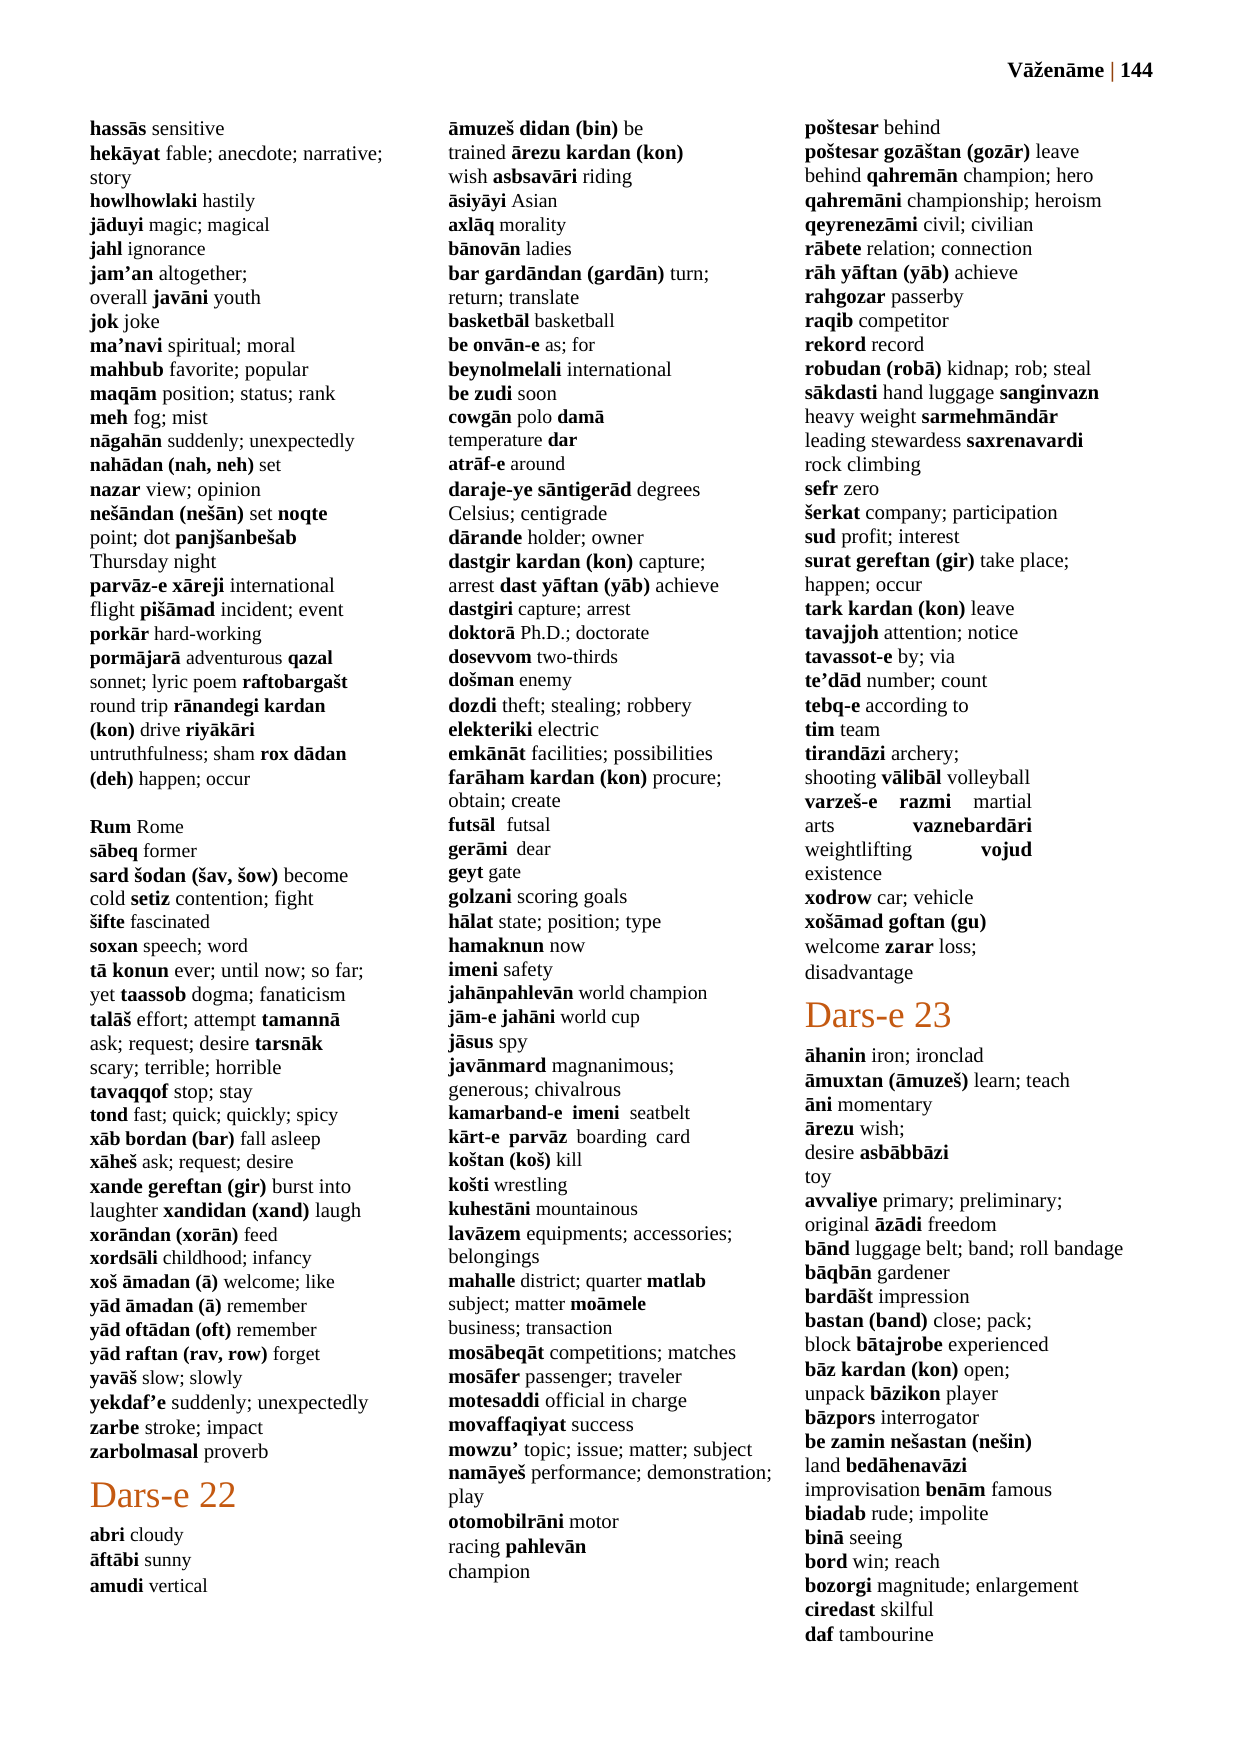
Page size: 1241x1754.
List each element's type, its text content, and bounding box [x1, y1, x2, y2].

text surat gereftan (gir) take place; happen; occur [804, 548, 1140, 596]
text rābete relation; connection rāh yāftan (yāb) achieve rahgozar passerby [804, 236, 1038, 308]
text Dars‐e 22 [89, 1472, 423, 1516]
text imeni safety [448, 957, 782, 981]
text āhanin iron; ironclad [804, 1043, 1153, 1067]
text lavāzem equipments; accessories; belongings [448, 1220, 736, 1268]
text tark kardan (kon) leave tavajjoh attention; notice tavassot‐e by; via [804, 596, 1023, 668]
text dārande holder; owner [448, 524, 782, 549]
text biadab rude; impolite binā seeing [804, 1501, 990, 1549]
text javānmard magnanimous; generous; chivalrous [448, 1053, 759, 1101]
text qahremāni championship; heroism qeyrenezāmi civil; civilian [804, 187, 1103, 236]
text jahānpahlevān world champion jām‐e jahāni world cup [448, 981, 717, 1027]
text emkānāt facilities; possibilities farāham kardan (kon) procure; obtain; create [448, 741, 777, 812]
text golzani scoring goals hālat state; position; type hamaknun now [448, 884, 665, 957]
text tirandāzi archery; shooting vālibāl volleyball [804, 741, 1034, 789]
text te’dād number; count tebq‐e according to tim team [804, 668, 992, 741]
text xorāndan (xorān) feed xordsāli childhood; infancy xoš āmadan (ā) welcome; like yād āmadan (ā) remember yād oftādan (oft) remember yād raftan (rav, row) forget yavāš slow; slowly [89, 1222, 342, 1388]
text xande gereftan (gir) burst into laughter xandidan (xand) laugh [89, 1174, 423, 1222]
text ma’navi spiritual; moral mahbub favorite; popular maqām position; status; rank meh fog; mist [89, 333, 338, 429]
text bardāšt impression [804, 1284, 1153, 1308]
text varzeš‐e razmi martial arts vaznebardāri weightlifting vojud existence [804, 789, 1032, 884]
text abri cloudy āftābi sunny amudi vertical [89, 1523, 211, 1597]
text poštesar gozāštan (gozār) leave behind qahremān champion; hero [804, 139, 1140, 187]
text jāsus spy [448, 1028, 782, 1053]
text poštesar behind [804, 115, 1153, 139]
text xodrow car; vehicle [804, 885, 1153, 909]
text dastgiri capture; arrest doktorā Ph.D.; doctorate dosevvom two‐thirds došman enemy [448, 597, 659, 691]
text Vāženāme | 144 [804, 57, 1153, 82]
text robudan (robā) kidnap; rob; steal sākdasti hand luggage sanginvazn heavy weight sarmehmāndār leading stewardess saxrenavardi rock climbing [804, 356, 1105, 476]
text nazar view; opinion nešāndan (nešān) set noqte point; dot panjšanbešab Thursday night [89, 477, 340, 573]
text beynolmelali international be zudi soon [448, 357, 673, 404]
text be zamin nešastan (nešin) land bedāhenavāzi improvisation benām famous [804, 1429, 1071, 1501]
text cowgān polo damā temperature dar atrāf‐e around [448, 404, 609, 475]
text sefr zero [804, 476, 1153, 500]
text šerkat company; participation sud profit; interest [804, 500, 1061, 548]
text bānd luggage belt; band; roll bandage bāqbān gardener [804, 1236, 1126, 1284]
text xošāmad goftan (gu) welcome zarar loss; disadvantage [804, 909, 1065, 984]
text jok joke [89, 309, 423, 333]
text bord win; reach [804, 1549, 1153, 1573]
text mahalle district; quarter matlab subject; matter moāmele business; transaction [448, 1268, 713, 1339]
text košti wrestling kuhestāni mountainous [448, 1173, 648, 1219]
text nāgahān suddenly; unexpectedly nahādan (nah, neh) set [89, 429, 369, 476]
text basketbāl basketball be onvān‐e as; for [448, 309, 623, 355]
text talāš effort; attempt tamannā ask; request; desire tarsnāk scary; terrible; horrible tavaqqof stop; stay [89, 1006, 352, 1103]
text šifte fascinated soxan speech; word [89, 911, 258, 957]
text āmuzeš didan (bin) be trained ārezu kardan (kon) wish asbsavāri riding [448, 116, 704, 188]
text bāz kardan (kon) open; unpack bāzikon player [804, 1356, 1069, 1404]
text bar gardāndan (gardān) turn; return; translate [448, 261, 763, 309]
text kamarband‐e imeni seatbelt kārt‐e parvāz boarding card koštan (koš) kill [448, 1101, 690, 1171]
text mosābeqāt competitions; matches mosāfer passenger; traveler motesaddi official in charge movaffaqiyat success [448, 1340, 742, 1436]
text mowzu’ topic; issue; matter; subject namāyeš performance; demonstration; play [448, 1436, 782, 1508]
text yekdaf’e suddenly; unexpectedly zarbe stroke; impact zarbolmasal proverb [89, 1390, 369, 1463]
text bozorgi magnitude; enlargement ciredast skilful [804, 1573, 1084, 1621]
text āni momentary ārezu wish; desire asbābbāzi toy [804, 1092, 959, 1188]
text dastgir kardan (kon) capture; arrest dast yāftan (yāb) achieve [448, 549, 752, 597]
text tā konun ever; until now; so far; yet taassob dogma; fanaticism [89, 958, 394, 1006]
text raqib competitor rekord record [804, 308, 951, 356]
text hekāyat fable; anecdote; narrative; story [89, 141, 388, 189]
text āmuxtan (āmuzeš) learn; teach [804, 1067, 1153, 1092]
text bāzpors interrogator [804, 1404, 1153, 1429]
text jam’an altogether; overall javāni youth [89, 261, 308, 309]
text parvāz‐e xāreji international flight pišāmad incident; event [89, 573, 379, 621]
text daraje‐ye sāntigerād degrees Celsius; centigrade [448, 476, 765, 524]
text daf tambourine [804, 1621, 1153, 1646]
text otomobilrāni motor racing pahlevān champion [448, 1508, 673, 1583]
text futsāl futsal gerāmi dear geyt gate [448, 813, 550, 883]
text Dars‐e 23 [804, 992, 1153, 1036]
text Rum Rome sābeq former [89, 815, 204, 861]
text bastan (band) close; pack; block bātajrobe experienced [804, 1308, 1078, 1356]
text dozdi theft; stealing; robbery elekteriki electric [448, 693, 694, 741]
text sard šodan (šav, šow) become cold setiz contention; fight [89, 862, 388, 910]
text tond fast; quick; quickly; spicy xāb bordan (bar) fall asleep xāheš ask; request; desire [89, 1103, 342, 1173]
text āsiyāyi Asian axlāq morality bānovān ladies [448, 189, 575, 259]
text hassās sensitive [89, 116, 423, 140]
text avvaliye primary; preliminary; original āzādi freedom [804, 1188, 1130, 1236]
text porkār hard‐working pormājarā adventurous qazal sonnet; lyric poem raftobargašt round trip rānandegi kardan (kon) drive riyākāri untruthfulness; sham rox dādan (deh) happen; occur [89, 621, 352, 789]
text howlhowlaki hastily jāduyi magic; magical jahl ignorance [89, 189, 271, 259]
